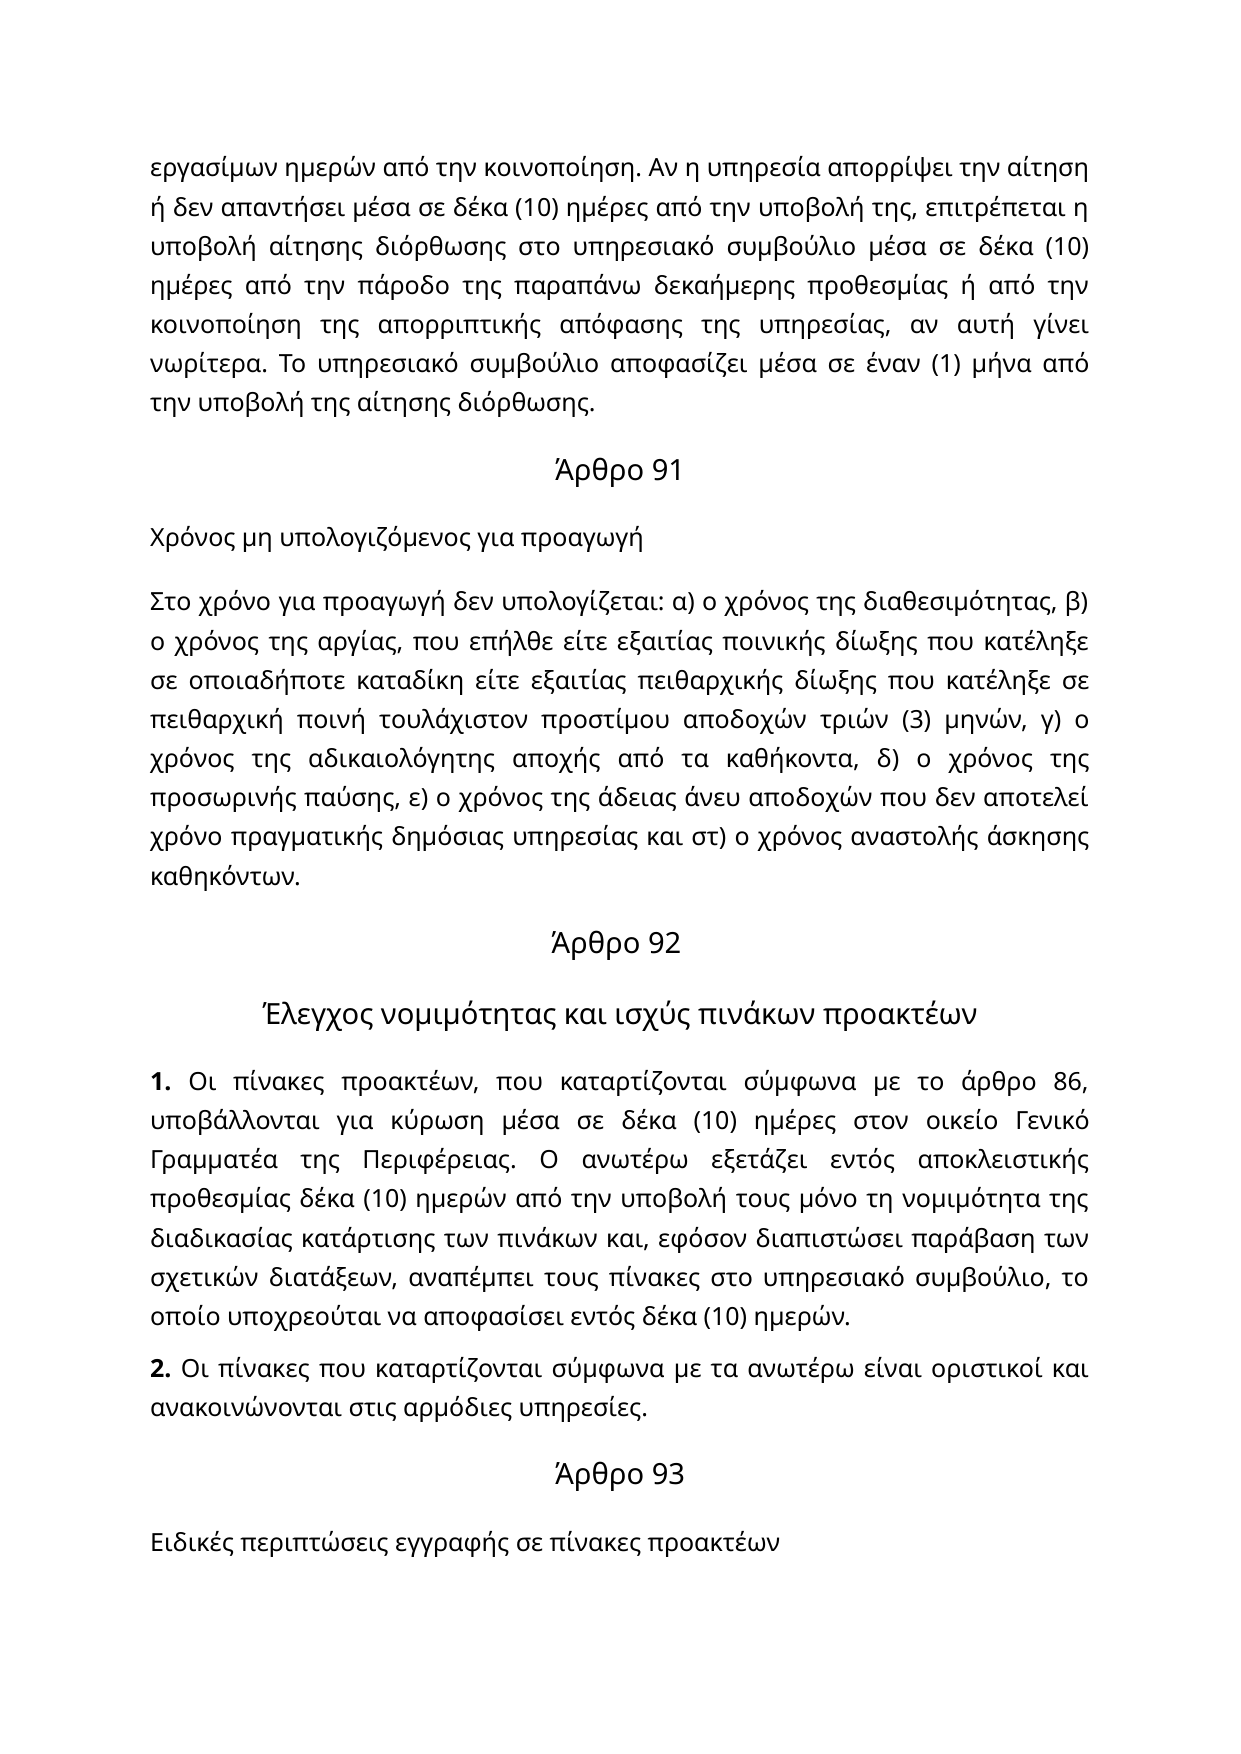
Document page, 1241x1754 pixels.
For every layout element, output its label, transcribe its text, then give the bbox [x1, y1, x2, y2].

subtitle Άρθρο 93 [150, 1453, 1090, 1493]
text Χρόνος μη υπολογιζόμενος για προαγωγή [150, 520, 1090, 554]
subtitle Άρθρο 91 [150, 449, 1090, 489]
text Στο χρόνο για προαγωγή δεν υπολογίζεται: α) ο χρόνος της διαθεσιμότητας, β) ο χρόνος της αργίας, που επήλθε είτε εξαιτίας ποινικής δίωξης που κατέληξε σε οποιαδήποτε καταδίκη είτε εξαιτίας πειθαρχικής δίωξης που κατέληξε σε πειθαρχική ποινή τουλάχιστον προστίμου αποδοχών τριών (3) μηνών, γ) ο χρόνος της αδικαιολόγητης αποχής από τα καθήκοντα, δ) ο χρόνος της προσωρινής παύσης, ε) ο χρόνος της άδειας άνευ αποδοχών που δεν αποτελεί χρόνο πραγματικής δημόσιας υπηρεσίας και στ) ο χρόνος αναστολής άσκησης καθηκόντων. [150, 584, 1090, 892]
text Ειδικές περιπτώσεις εγγραφής σε πίνακες προακτέων [150, 1524, 1090, 1558]
subtitle Άρθρο 92 [150, 922, 1090, 962]
subtitle Έλεγχος νομιμότητας και ισχύς πινάκων προακτέων [150, 993, 1090, 1033]
text 2. Οι πίνακες που καταρτίζονται σύμφωνα με τα ανωτέρω είναι οριστικοί και ανακοινώνονται στις αρμόδιες υπηρεσίες. [150, 1350, 1090, 1423]
text 1. Οι πίνακες προακτέων, που καταρτίζονται σύμφωνα με το άρθρο 86, υποβάλλονται για κύρωση μέσα σε δέκα (10) ημέρες στον οικείο Γενικό Γραμματέα της Περιφέρειας. Ο ανωτέρω εξετάζει εντός αποκλειστικής προθεσμίας δέκα (10) ημερών από την υποβολή τους μόνο τη νομιμότητα της διαδικασίας κατάρτισης των πινάκων και, εφόσον διαπιστώσει παράβαση των σχετικών διατάξεων, αναπέμπει τους πίνακες στο υπηρεσιακό συμβούλιο, το οποίο υποχρεούται να αποφασίσει εντός δέκα (10) ημερών. [150, 1063, 1090, 1333]
text εργασίμων ημερών από την κοινοποίηση. Αν η υπηρεσία απορρίψει την αίτηση ή δεν απαντήσει μέσα σε δέκα (10) ημέρες από την υποβολή της, επιτρέπεται η υποβολή αίτησης διόρθωσης στο υπηρεσιακό συμβούλιο μέσα σε δέκα (10) ημέρες από την πάροδο της παραπάνω δεκαήμερης προθεσμίας ή από την κοινοποίηση της απορριπτικής απόφασης της υπηρεσίας, αν αυτή γίνει νωρίτερα. Το υπηρεσιακό συμβούλιο αποφασίζει μέσα σε έναν (1) μήνα από την υποβολή της αίτησης διόρθωσης. [150, 150, 1090, 419]
